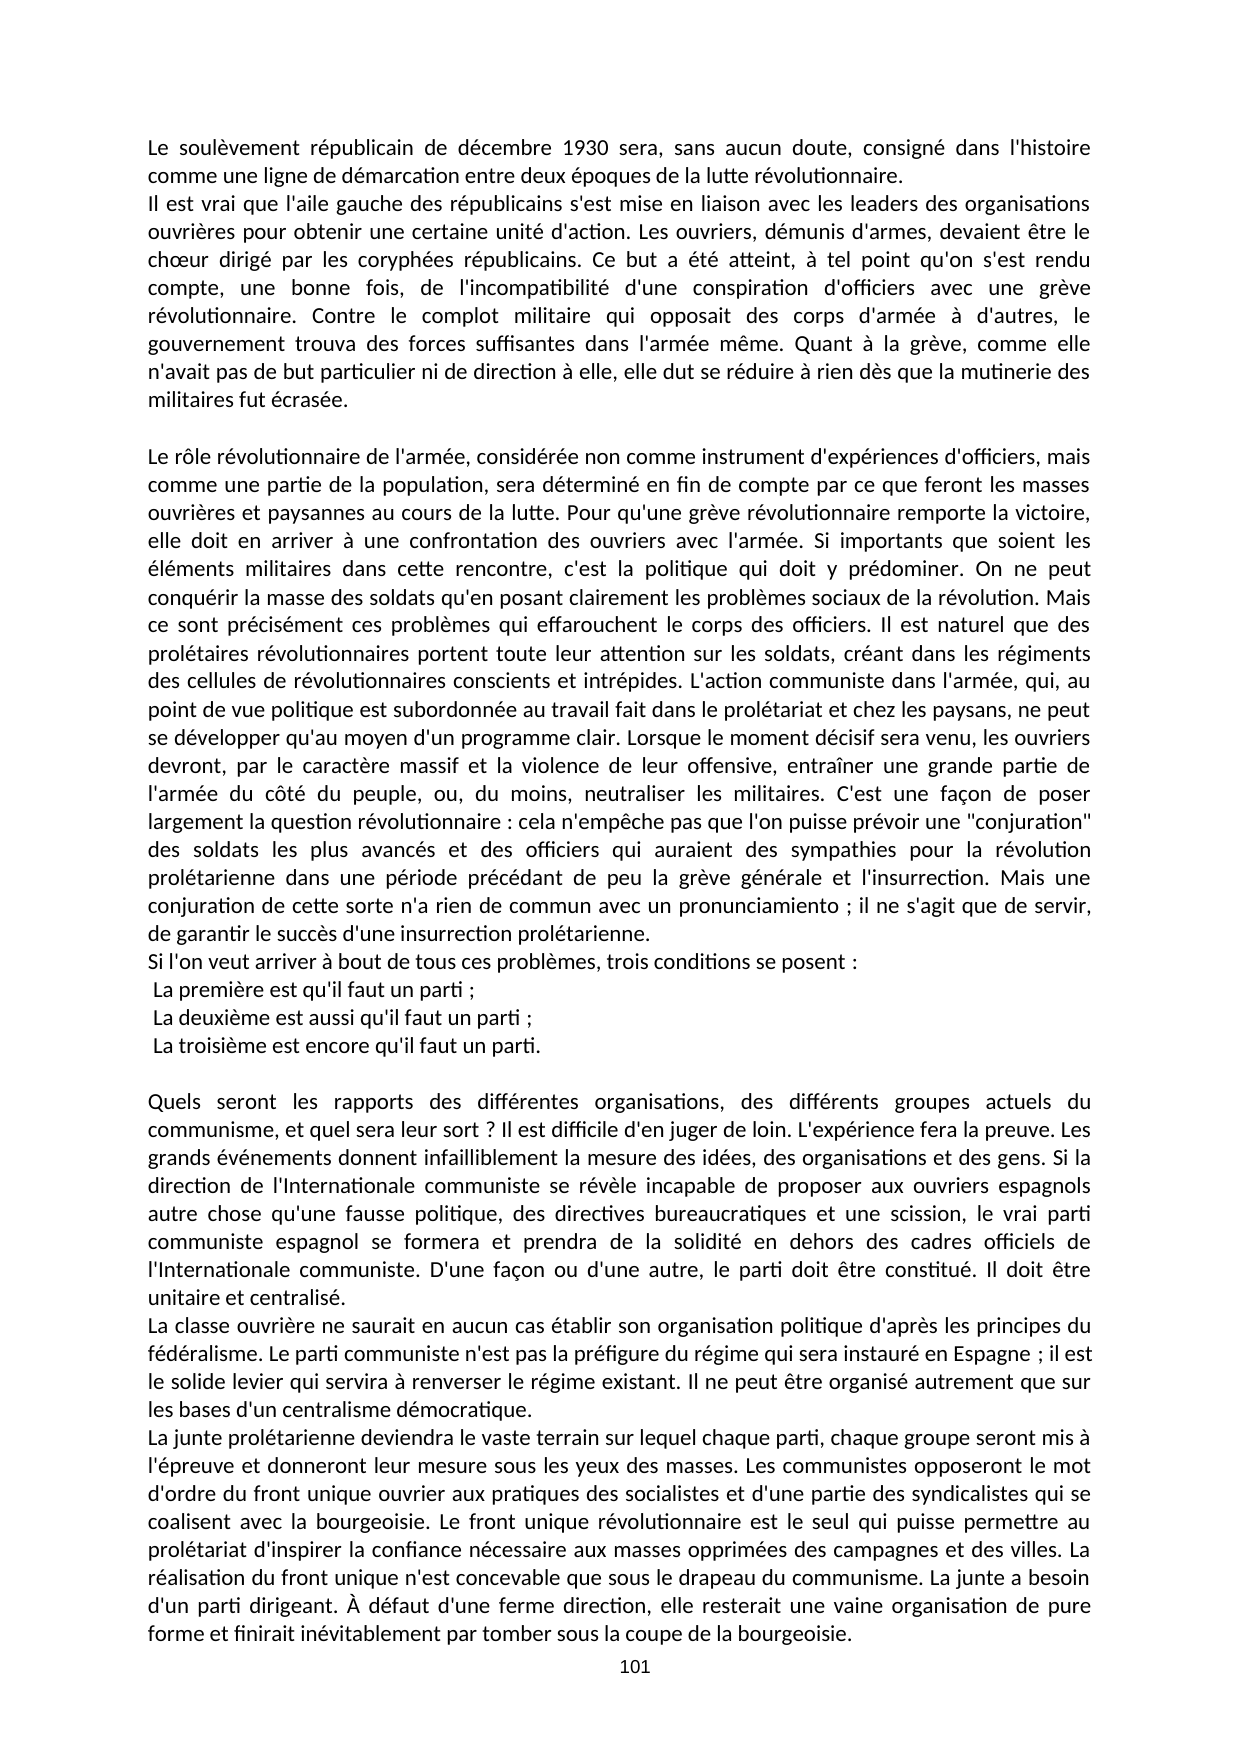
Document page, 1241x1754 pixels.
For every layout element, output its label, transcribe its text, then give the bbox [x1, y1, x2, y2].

text Il est vrai que l'aile gauche des républicains s'est mise en liaison avec les leaders des organisations ouvrières pour obtenir une certaine unité d'action. Les ouvriers, démunis d'armes, devaient être le chœur dirigé par les coryphées républicains. Ce but a été atteint, à tel point qu'on s'est rendu compte, une bonne fois, de l'incompatibilité d'une conspiration d'officiers avec une grève révolutionnaire. Contre le complot militaire qui opposait des corps d'armée à d'autres, le gouvernement trouva des forces suffisantes dans l'armée même. Quant à la grève, comme elle n'avait pas de but particulier ni de direction à elle, elle dut se réduire à rien dès que la mutinerie des militaires fut écrasée. [148, 189, 1093, 413]
text Quels seront les rapports des différentes organisations, des différents groupes actuels du communisme, et quel sera leur sort ? Il est difficile d'en juger de loin. L'expérience fera la preuve. Les grands événements donnent infailliblement la mesure des idées, des organisations et des gens. Si la direction de l'Internationale communiste se révèle incapable de proposer aux ouvriers espagnols autre chose qu'une fausse politique, des directives bureaucratiques et une scission, le vrai parti communiste espagnol se formera et prendra de la solidité en dehors des cadres officiels de l'Internationale communiste. D'une façon ou d'une autre, le parti doit être constitué. Il doit être unitaire et centralisé. [148, 1087, 1093, 1311]
text La première est qu'il faut un parti ; [148, 975, 1093, 1003]
text La classe ouvrière ne saurait en aucun cas établir son organisation politique d'après les principes du fédéralisme. Le parti communiste n'est pas la préfigure du régime qui sera instauré en Espagne ; il est le solide levier qui servira à renverser le régime existant. Il ne peut être organisé autrement que sur les bases d'un centralisme démocratique. [148, 1311, 1093, 1423]
text La deuxième est aussi qu'il faut un parti ; [148, 1003, 1093, 1031]
text Si l'on veut arriver à bout de tous ces problèmes, trois conditions se posent : [148, 947, 1093, 975]
text Le soulèvement républicain de décembre 1930 sera, sans aucun doute, consigné dans l'histoire comme une ligne de démarcation entre deux époques de la lutte révolutionnaire. [148, 133, 1093, 189]
text La troisième est encore qu'il faut un parti. [148, 1031, 1093, 1059]
text Le rôle révolutionnaire de l'armée, considérée non comme instrument d'expériences d'officiers, mais comme une partie de la population, sera déterminé en fin de compte par ce que feront les masses ouvrières et paysannes au cours de la lutte. Pour qu'une grève révolutionnaire remporte la victoire, elle doit en arriver à une confrontation des ouvriers avec l'armée. Si importants que soient les éléments militaires dans cette rencontre, c'est la politique qui doit y prédominer. On ne peut conquérir la masse des soldats qu'en posant clairement les problèmes sociaux de la révolution. Mais ce sont précisément ces problèmes qui effarouchent le corps des officiers. Il est naturel que des prolétaires révolutionnaires portent toute leur attention sur les soldats, créant dans les régiments des cellules de révolutionnaires conscients et intrépides. L'action communiste dans l'armée, qui, au point de vue politique est subordonnée au travail fait dans le prolétariat et chez les paysans, ne peut se développer qu'au moyen d'un programme clair. Lorsque le moment décisif sera venu, les ouvriers devront, par le caractère massif et la violence de leur offensive, entraîner une grande partie de l'armée du côté du peuple, ou, du moins, neutraliser les militaires. C'est une façon de poser largement la question révolutionnaire : cela n'empêche pas que l'on puisse prévoir une "conjuration" des soldats les plus avancés et des officiers qui auraient des sympathies pour la révolution prolétarienne dans une période précédant de peu la grève générale et l'insurrection. Mais une conjuration de cette sorte n'a rien de commun avec un pronunciamiento ; il ne s'agit que de servir, de garantir le succès d'une insurrection prolétarienne. [148, 442, 1093, 947]
text La junte prolétarienne deviendra le vaste terrain sur lequel chaque parti, chaque groupe seront mis à l'épreuve et donneront leur mesure sous les yeux des masses. Les communistes opposeront le mot d'ordre du front unique ouvrier aux pratiques des socialistes et d'une partie des syndicalistes qui se coalisent avec la bourgeoisie. Le front unique révolutionnaire est le seul qui puisse permettre au prolétariat d'inspirer la confiance nécessaire aux masses opprimées des campagnes et des villes. La réalisation du front unique n'est concevable que sous le drapeau du communisme. La junte a besoin d'un parti dirigeant. À défaut d'une ferme direction, elle resterait une vaine organisation de pure forme et finirait inévitablement par tomber sous la coupe de la bourgeoisie. [148, 1423, 1093, 1647]
